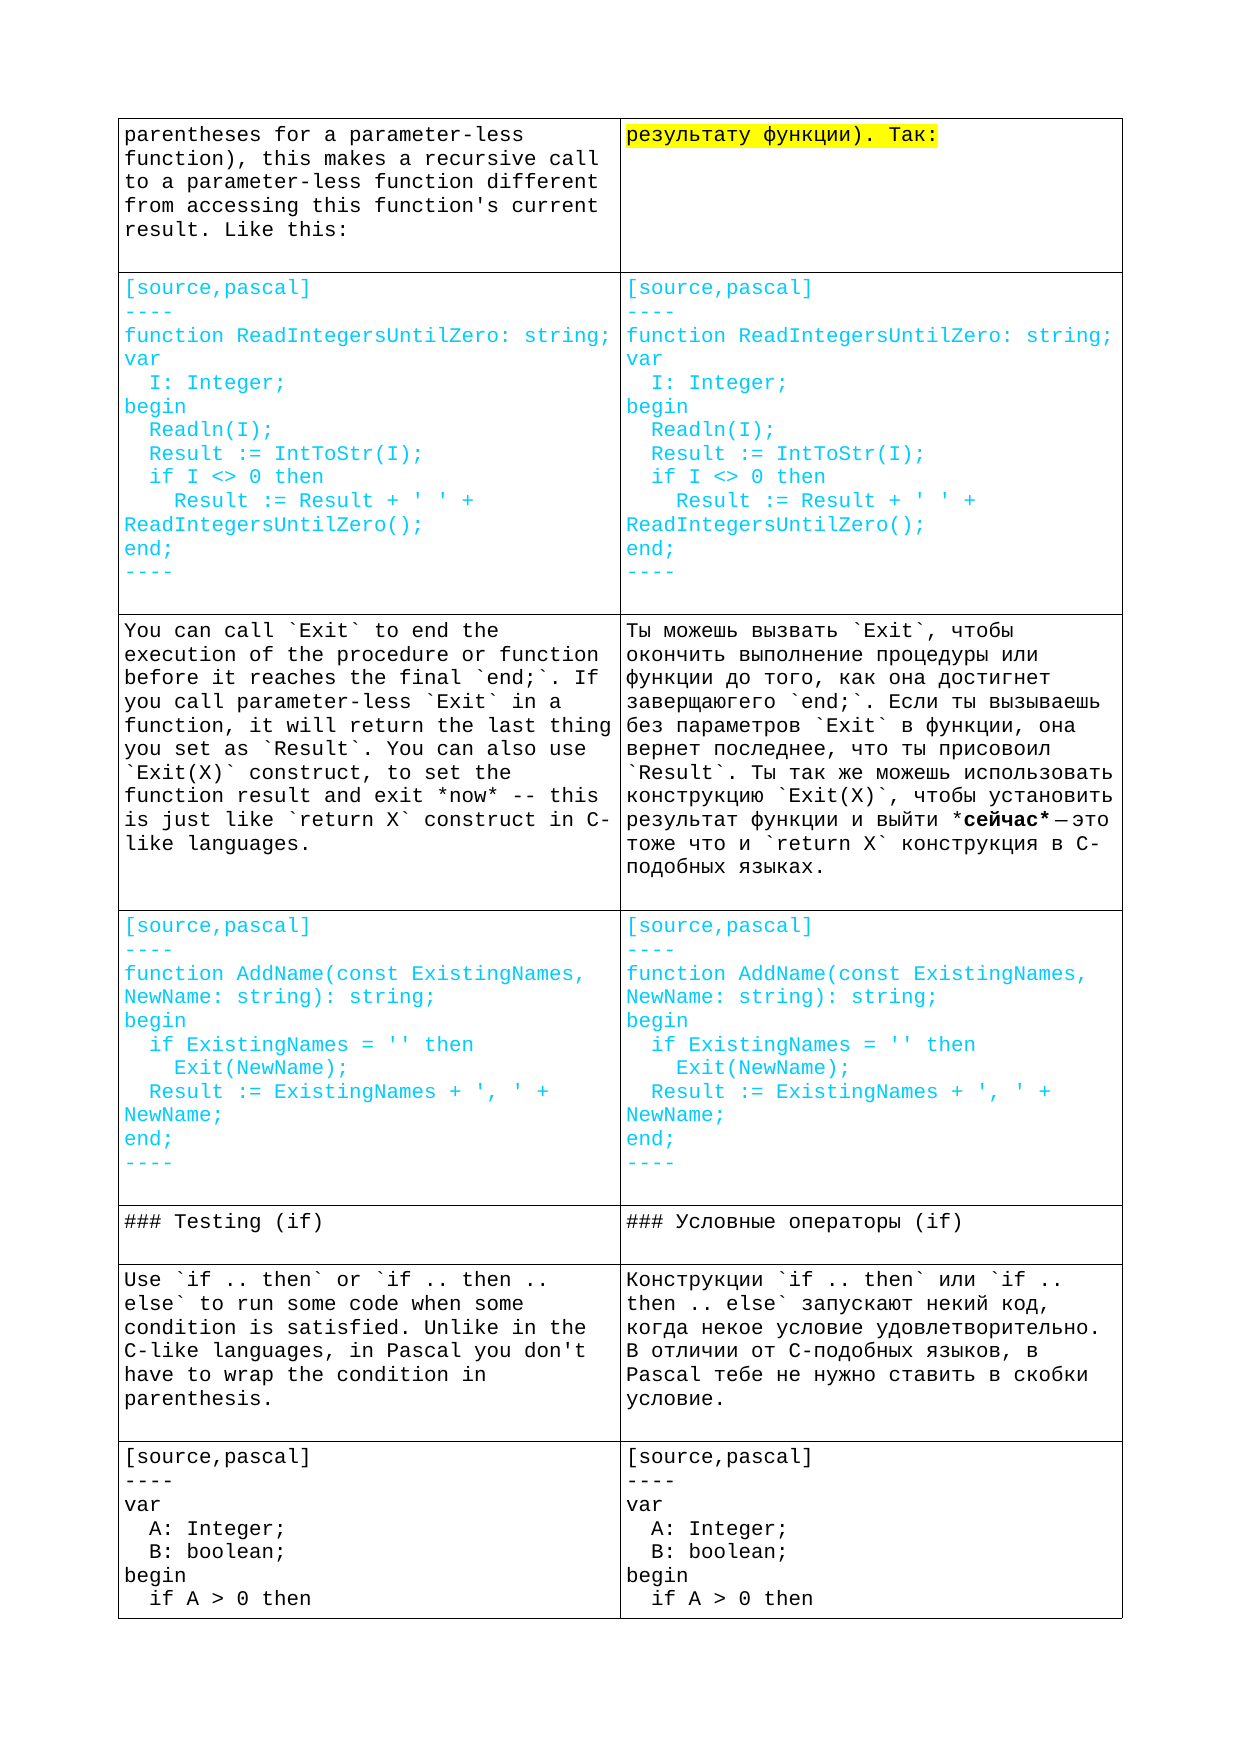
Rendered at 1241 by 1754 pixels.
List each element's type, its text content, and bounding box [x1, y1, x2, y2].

table_cell [source,pascal] ---- function AddName(const ExistingNames, NewName: string): string; begin if ExistingNames = '' then Exit(NewName); Result := ExistingNames + ', ' + NewName; end; ---- [119, 911, 620, 1205]
table_cell [source,pascal] ---- function AddName(const ExistingNames, NewName: string): string; begin if ExistingNames = '' then Exit(NewName); Result := ExistingNames + ', ' + NewName; end; ---- [621, 911, 1122, 1205]
table_cell [source,pascal] ---- function ReadIntegersUntilZero: string; var I: Integer; begin Readln(I); Result := IntToStr(I); if I <> 0 then Result := Result + ' ' + ReadIntegersUntilZero(); end; ---- [119, 273, 620, 614]
table_cell Конструкции `if .. then` или `if .. then .. else` запускают некий код, когда некое условие удовлетворительно. В отличии от C-подобных языков, в Pascal тебе не нужно ставить в скобки условие. [621, 1265, 1122, 1441]
table_cell [source,pascal] ---- var A: Integer; B: boolean; begin if A > 0 then [119, 1442, 620, 1618]
table_cell You can call `Exit` to end the execution of the procedure or function before it reaches the final `end;`. If you call parameter-less `Exit` in a function, it will return the last thing you set as `Result`. You can also use `Exit(X)` construct, to set the function result and exit *now* -- this is just like `return X` construct in C-like languages. [119, 615, 620, 909]
table_cell Use `if .. then` or `if .. then .. else` to run some code when some condition is satisfied. Unlike in the C-like languages, in Pascal you don't have to wrap the condition in parenthesis. [119, 1265, 620, 1441]
table_cell ### Условные операторы (if) [621, 1206, 1122, 1264]
table_cell результату функции). Так: [621, 119, 1122, 272]
table_cell [source,pascal] ---- function ReadIntegersUntilZero: string; var I: Integer; begin Readln(I); Result := IntToStr(I); if I <> 0 then Result := Result + ' ' + ReadIntegersUntilZero(); end; ---- [621, 273, 1122, 614]
table_cell ### Testing (if) [119, 1206, 620, 1264]
table_cell Ты можешь вызвать `Exit`, чтобы окончить выполнение процедуры или функции до того, как она достигнет заверщаюгего `end;`. Если ты вызываешь без параметров `Exit` в функции, она вернет последнее, что ты присовоил `Result`. Ты так же можешь использовать конструкцию `Exit(X)`, чтобы установить результат функции и выйти *сейчас* — это тоже что и `return X` конструкция в С-подобных языках. [621, 615, 1122, 909]
table_cell parentheses for a parameter-less function), this makes a recursive call to a parameter-less function different from accessing this function's current result. Like this: [119, 119, 620, 272]
table_cell [source,pascal] ---- var A: Integer; B: boolean; begin if A > 0 then [621, 1442, 1122, 1618]
